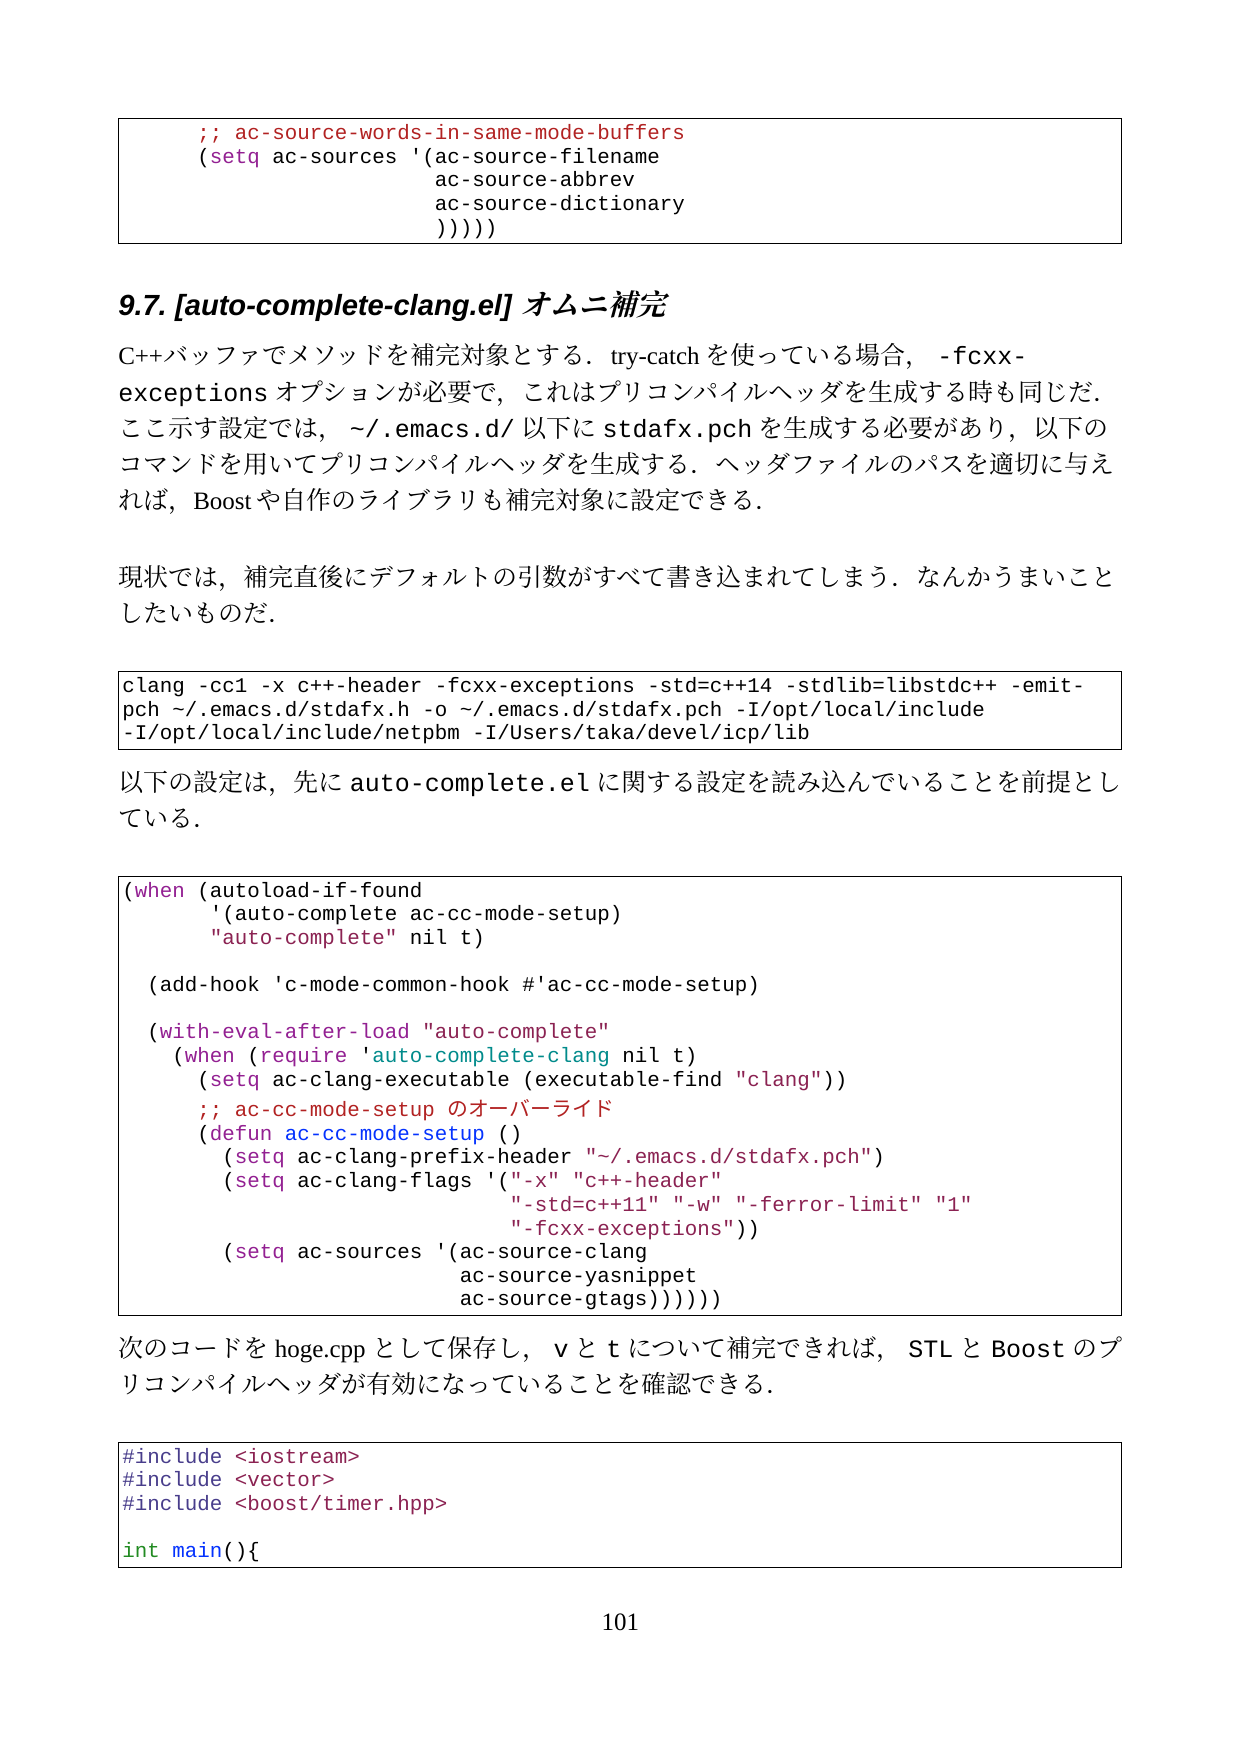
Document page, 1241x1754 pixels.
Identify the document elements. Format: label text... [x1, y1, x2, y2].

text int main(){ [119, 1536, 1121, 1567]
text ac-source-yasnippet [119, 1261, 1121, 1284]
text (setq ac-sources '(ac-source-clang [119, 1237, 1121, 1261]
text #include <boost/timer.hpp> [119, 1489, 1121, 1513]
text #include <iostream> [119, 1443, 1121, 1466]
subtitle [auto-complete-clang.el] オムニ補完 [118, 282, 1122, 323]
text (setq ac-sources '(ac-source-filename [119, 142, 1121, 165]
text ac-source-gtags)))))) [119, 1284, 1121, 1315]
text (defun ac-cc-mode-setup () [119, 1119, 1121, 1143]
text 次のコードを hoge.cpp として保存し， v と t について補完できれば， STL と Boost のプリコンパイルヘッダが有効になっていることを確認できる． [118, 1328, 1122, 1429]
text (setq ac-clang-flags '("-x" "c++-header" [119, 1166, 1121, 1190]
text C++バッファでメソッドを補完対象とする．try-catch を使っている場合， -fcxx-exceptions オプションが必要で，これはプリコンパイルヘッダを生成する時も同じだ．ここ示す設定では， ~/.emacs.d/ 以下に stdafx.pch を生成する必要があり，以下のコマンドを用いてプリコンパイルヘッダを生成する．ヘッダファイルのパスを適切に与えれば，Boostや自作のライブラリも補完対象に設定できる． [118, 336, 1122, 545]
text '(auto-complete ac-cc-mode-setup) [119, 899, 1121, 923]
text ac-source-abbrev [119, 165, 1121, 189]
text "-std=c++11" "-w" "-ferror-limit" "1" [119, 1190, 1121, 1213]
text (add-hook 'c-mode-common-hook #'ac-cc-mode-setup) [119, 970, 1121, 994]
text (when (autoload-if-found [119, 877, 1121, 899]
text (setq ac-clang-executable (executable-find "clang")) [119, 1065, 1121, 1088]
text ac-source-dictionary [119, 189, 1121, 213]
text (setq ac-clang-prefix-header "~/.emacs.d/stdafx.pch") [119, 1143, 1121, 1166]
text 以下の設定は，先に auto-complete.el に関する設定を読み込んでいることを前提としている． [118, 762, 1122, 863]
text clang -cc1 -x c++-header -fcxx-exceptions -std=c++14 -stdlib=libstdc++ -emit-pch ~/.emacs.d/stdafx.h -o ~/.emacs.d/stdafx.pch -I/opt/local/include -I/opt/local/include/netpbm -I/Users/taka/devel/icp/lib [119, 672, 1121, 749]
text "auto-complete" nil t) [119, 923, 1121, 947]
text ))))) [119, 213, 1121, 243]
text ;; ac-cc-mode-setup のオーバーライド [119, 1088, 1121, 1119]
text 現状では，補完直後にデフォルトの引数がすべて書き込まれてしまう．なんかうまいことしたいものだ． [118, 558, 1122, 658]
text (when (require 'auto-complete-clang nil t) [119, 1041, 1121, 1065]
text (with-eval-after-load "auto-complete" [119, 1018, 1121, 1041]
text "-fcxx-exceptions")) [119, 1213, 1121, 1237]
text ;; ac-source-words-in-same-mode-buffers [119, 119, 1121, 142]
text #include <vector> [119, 1466, 1121, 1489]
